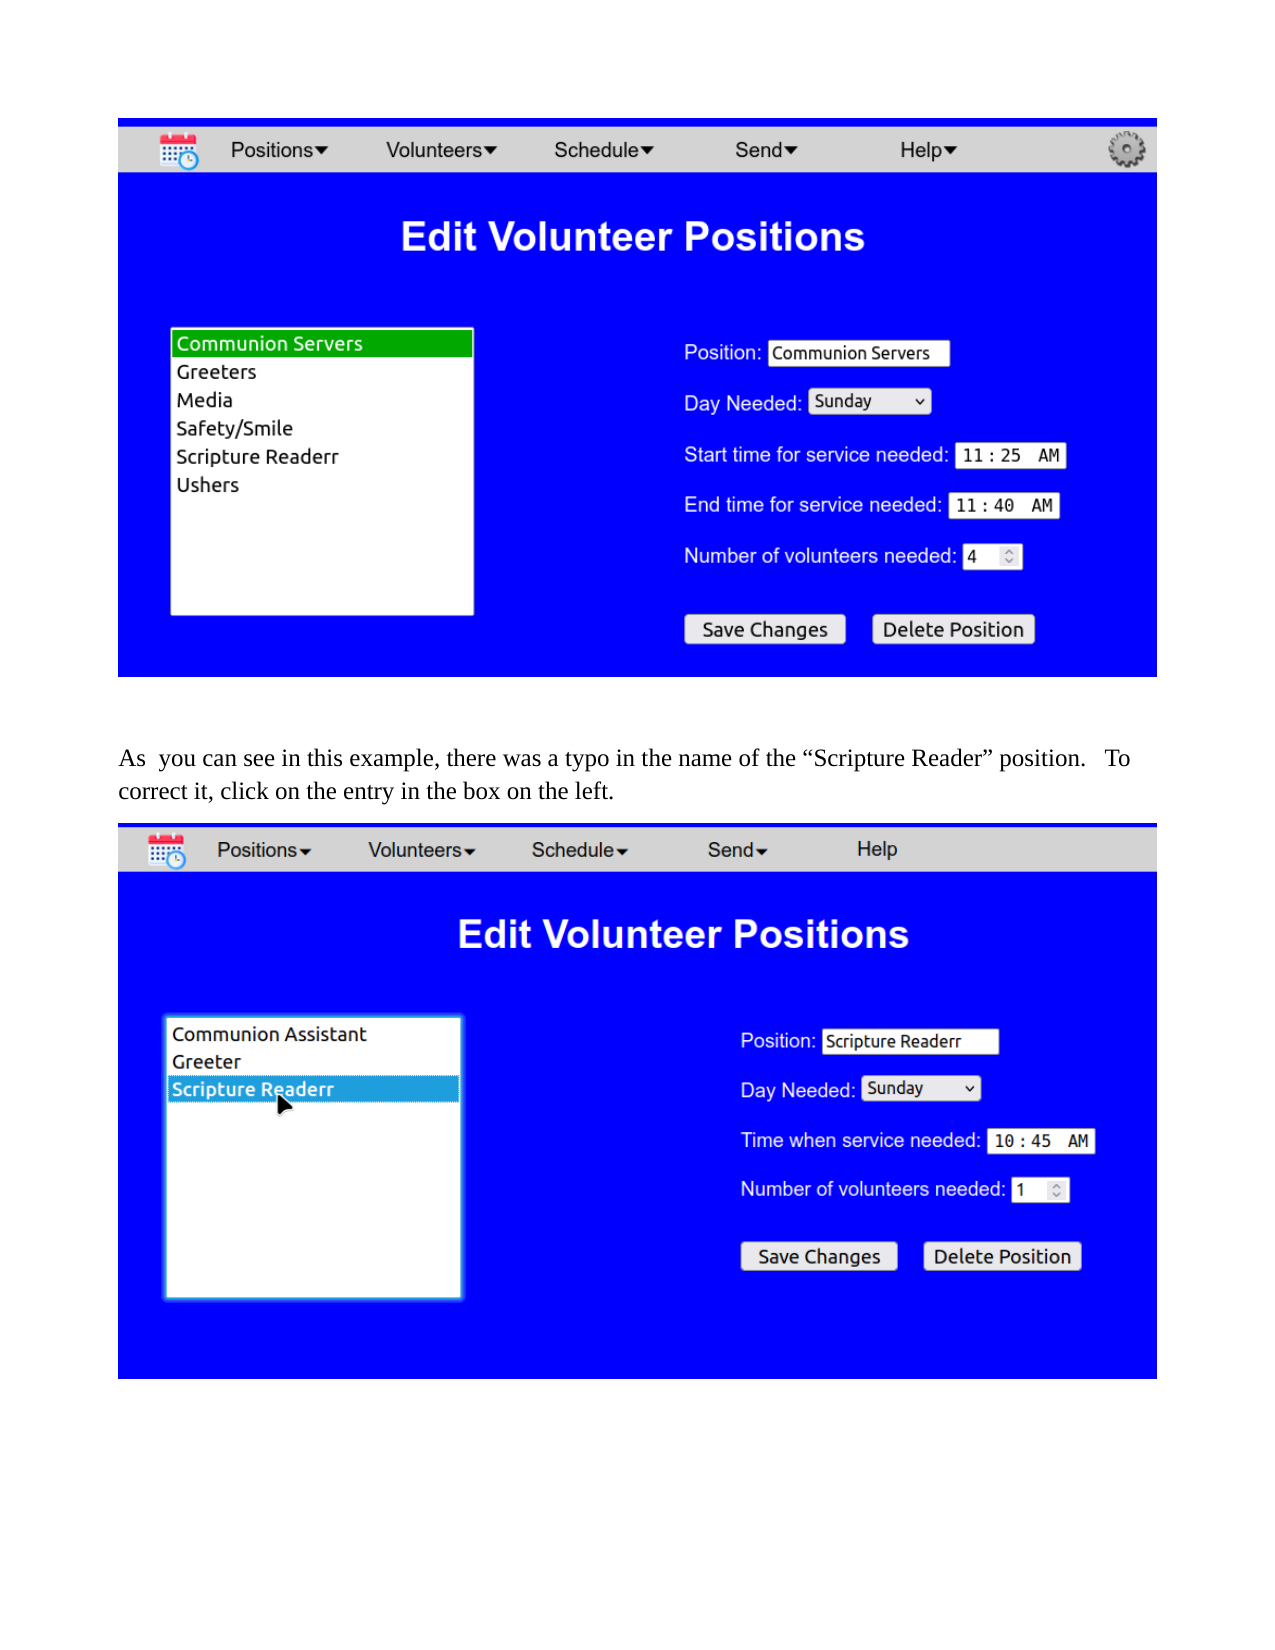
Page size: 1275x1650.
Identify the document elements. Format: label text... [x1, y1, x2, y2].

text As you can see in this example, there was a typo in the name of the “Scripture Reader” position. To correct it, click on the entry in the box on the left. [118, 743, 1157, 805]
picture [118, 118, 1157, 677]
picture [118, 823, 1157, 1379]
